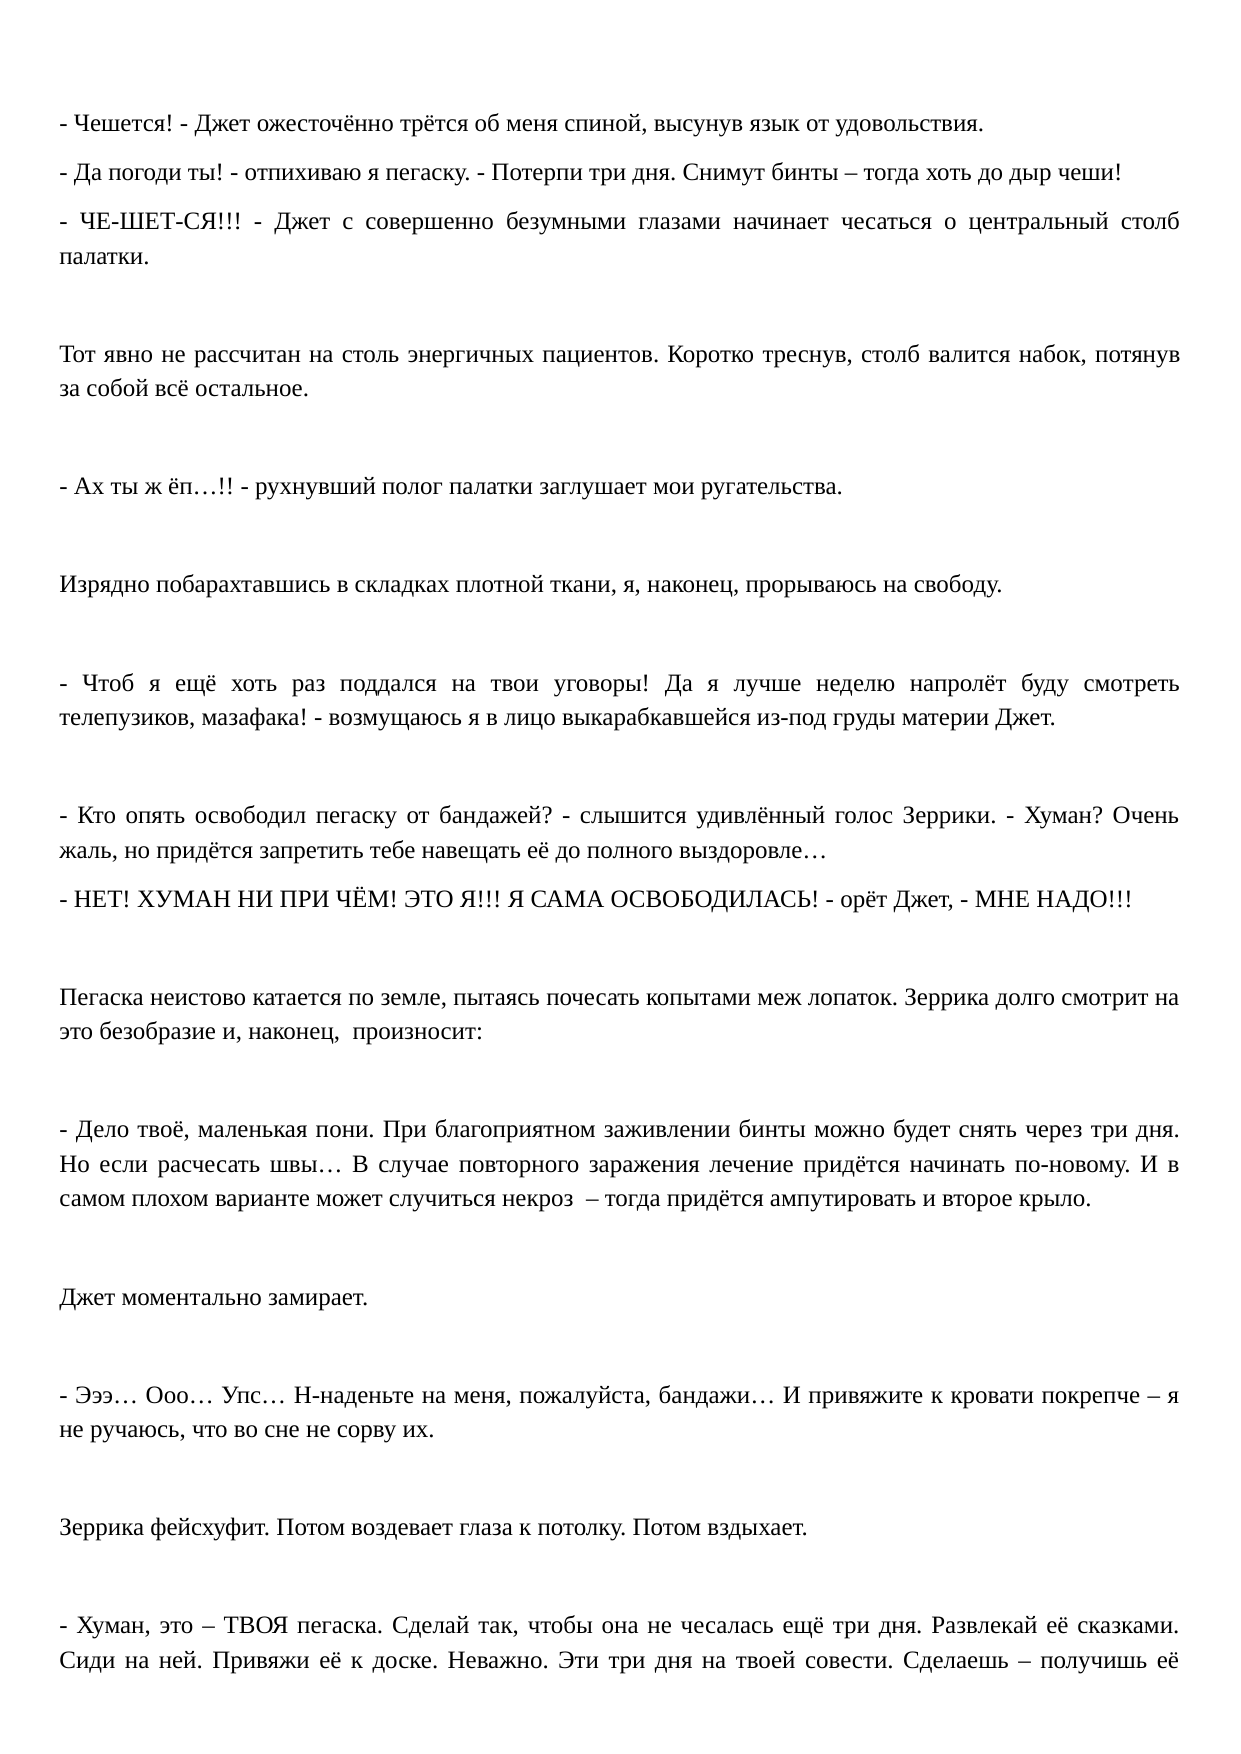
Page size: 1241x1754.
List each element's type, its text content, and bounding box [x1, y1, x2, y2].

text - Кто опять освободил пегаску от бандажей? - слышится удивлённый голос Зеррики. - Хуман? Очень жаль, но придётся запретить тебе навещать её до полного выздоровле… [59, 800, 1181, 863]
text - Ах ты ж ёп…!! - рухнувший полог палатки заглушает мои ругательства. [59, 471, 1181, 500]
text Изрядно побарахтавшись в складках плотной ткани, я, наконец, прорываюсь на свободу. [59, 569, 1181, 598]
text Джет моментально замирает. [59, 1282, 1181, 1310]
text - Хуман, это – ТВОЯ пегаска. Сделай так, чтобы она не чесалась ещё три дня. Развлекай её сказками. Сиди на ней. Привяжи её к доске. Неважно. Эти три дня на твоей совести. Сделаешь – получишь её [59, 1611, 1181, 1674]
text Пегаска неистово катается по земле, пытаясь почесать копытами меж лопаток. Зеррика долго смотрит на это безобразие и, наконец, произносит: [59, 982, 1181, 1045]
text - Эээ… Ооо… Упс… Н-наденьте на меня, пожалуйста, бандажи… И привяжите к кровати покрепче – я не ручаюсь, что во сне не сорву их. [59, 1380, 1181, 1443]
text - Чтоб я ещё хоть раз поддался на твои уговоры! Да я лучше неделю напролёт буду смотреть телепузиков, мазафака! - возмущаюсь я в лицо выкарабкавшейся из-под груды материи Джет. [59, 668, 1181, 731]
text - Дело твоё, маленькая пони. При благоприятном заживлении бинты можно будет снять через три дня. Но если расчесать швы… В случае повторного заражения лечение придётся начинать по-новому. И в самом плохом варианте может случиться некроз – тогда придётся ампутировать и второе крыло. [59, 1114, 1181, 1212]
text Тот явно не рассчитан на столь энергичных пациентов. Коротко треснув, столб валится набок, потянув за собой всё остальное. [59, 339, 1181, 402]
text - Да погоди ты! - отпихиваю я пегаску. - Потерпи три дня. Снимут бинты – тогда хоть до дыр чеши! [59, 157, 1181, 186]
text - ЧЕ-ШЕТ-СЯ!!! - Джет с совершенно безумными глазами начинает чесаться о центральный столб палатки. [59, 206, 1181, 269]
text Зеррика фейсхуфит. Потом воздевает глаза к потолку. Потом вздыхает. [59, 1512, 1181, 1541]
text - НЕТ! ХУМАН НИ ПРИ ЧЁМ! ЭТО Я!!! Я САМА ОСВОБОДИЛАСЬ! - орёт Джет, - МНЕ НАДО!!! [59, 884, 1181, 913]
text - Чешется! - Джет ожесточённо трётся об меня спиной, высунув язык от удовольствия. [59, 108, 1181, 137]
